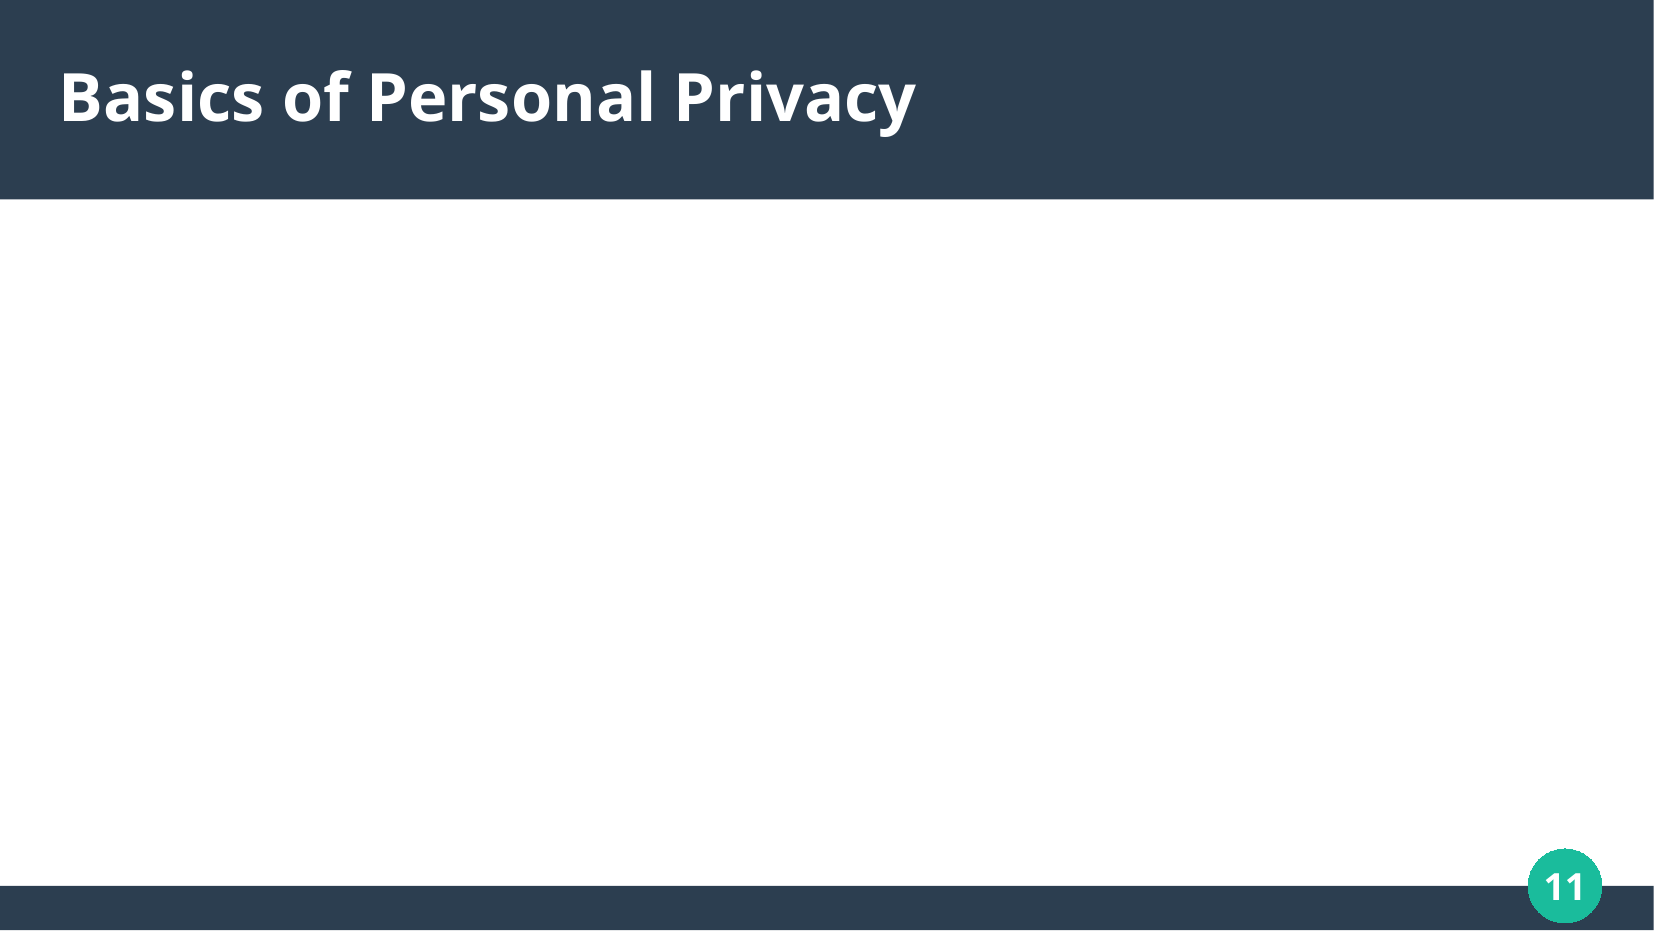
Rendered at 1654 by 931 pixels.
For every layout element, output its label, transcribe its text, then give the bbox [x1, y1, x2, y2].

title Basics of Personal Privacy [59, 37, 1595, 155]
